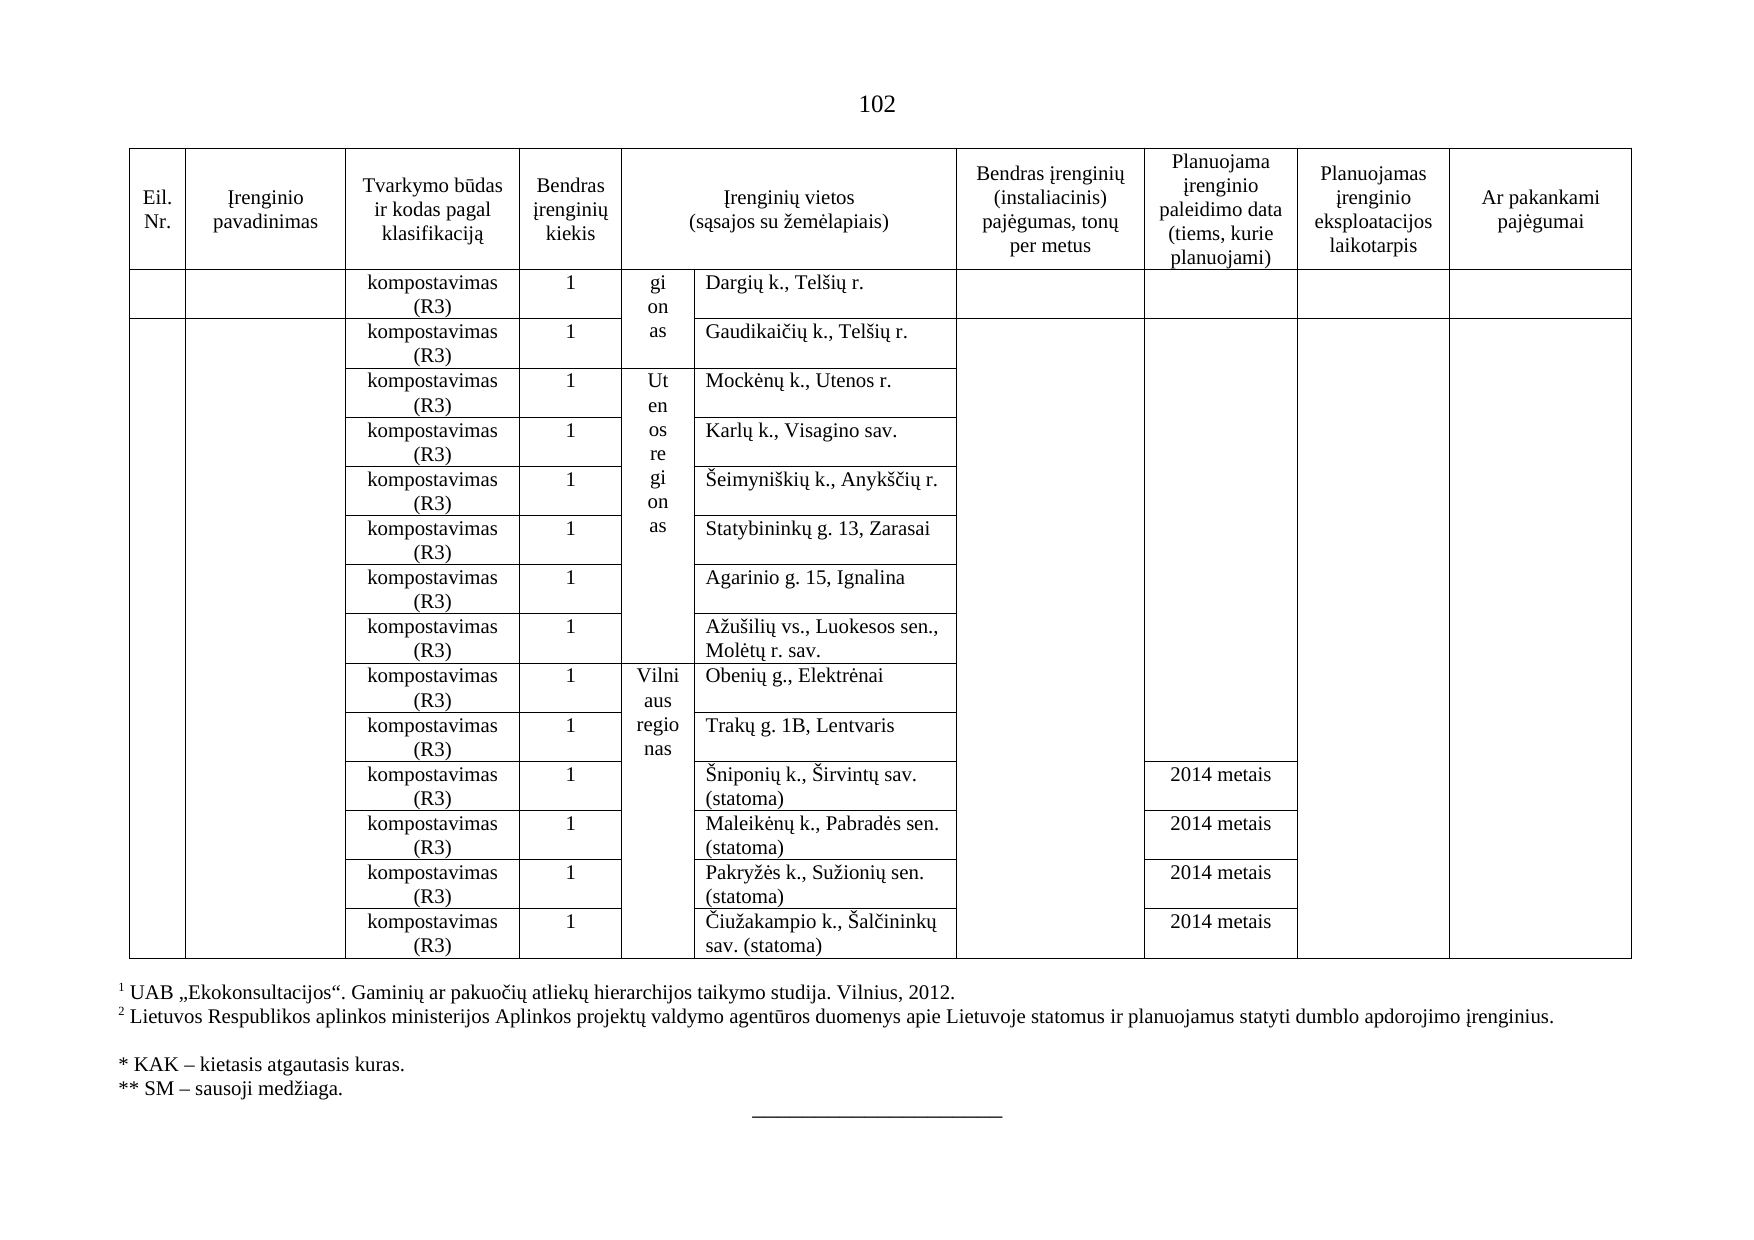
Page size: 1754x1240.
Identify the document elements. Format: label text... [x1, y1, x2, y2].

table_header Ar pakankami pajėgumai [1450, 149, 1631, 269]
table_cell 1 [520, 467, 621, 515]
table_cell [957, 270, 1144, 318]
table_cell 1 [520, 418, 621, 466]
table_cell kompostavimas (R3) [346, 369, 519, 417]
table_cell [186, 270, 345, 318]
table_cell Vilniaus regionas [622, 664, 694, 957]
table_header Planuojama įrenginio paleidimo data (tiems, kurie planuojami) [1145, 149, 1297, 269]
table_cell 1 [520, 909, 621, 957]
table_cell Karlų k., Visagino sav. [695, 418, 956, 466]
text 1 UAB „Ekokonsultacijos“. Gaminių ar pakuočių atliekų hierarchijos taikymo studija. Vilnius, 2012. [118, 980, 1636, 1004]
table_cell [1145, 319, 1297, 761]
table_cell Obenių g., Elektrėnai [695, 664, 956, 712]
table_cell kompostavimas (R3) [346, 762, 519, 810]
table_cell 1 [520, 614, 621, 662]
table_cell 1 [520, 319, 621, 367]
table_cell 1 [520, 860, 621, 908]
table_cell gionas [622, 270, 694, 367]
table_cell Trakų g. 1B, Lentvaris [695, 713, 956, 761]
table_cell Dargių k., Telšių r. [695, 270, 956, 318]
table_cell kompostavimas (R3) [346, 270, 519, 318]
table_cell [1145, 270, 1297, 318]
table_cell kompostavimas (R3) [346, 418, 519, 466]
text ** SM – sausoji medžiaga. [118, 1076, 1636, 1100]
table_header Bendras įrenginių (instaliacinis) pajėgumas, tonų per metus [957, 149, 1144, 269]
table_cell [1450, 319, 1631, 957]
table_cell [957, 319, 1144, 957]
table_cell Gaudikaičių k., Telšių r. [695, 319, 956, 367]
table_header Planuojamas įrenginio eksploatacijos laikotarpis [1298, 149, 1449, 269]
table_cell kompostavimas (R3) [346, 467, 519, 515]
table_cell [1298, 270, 1449, 318]
table_cell kompostavimas (R3) [346, 319, 519, 367]
text * KAK – kietasis atgautasis kuras. [118, 1052, 1636, 1076]
table_cell 1 [520, 811, 621, 859]
table_cell Šeimyniškių k., Anykščių r. [695, 467, 956, 515]
table_header Tvarkymo būdas ir kodas pagal klasifikaciją [346, 149, 519, 269]
table_cell Pakryžės k., Sužionių sen. (statoma) [695, 860, 956, 908]
table_header Įrenginių vietos (sąsajos su žemėlapiais) [622, 149, 956, 269]
table_cell kompostavimas (R3) [346, 516, 519, 564]
table_header Bendras įrenginių kiekis [520, 149, 621, 269]
table_header Eil.Nr. [130, 149, 185, 269]
table_cell 2014 metais [1145, 811, 1297, 859]
text 2 Lietuvos Respublikos aplinkos ministerijos Aplinkos projektų valdymo agentūros duomenys apie Lietuvoje statomus ir planuojamus statyti dumblo apdorojimo įrenginius. [118, 1004, 1636, 1028]
table_cell Agarinio g. 15, Ignalina [695, 565, 956, 613]
table_cell Statybininkų g. 13, Zarasai [695, 516, 956, 564]
table_header Įrenginio pavadinimas [186, 149, 345, 269]
table_cell Utenos regionas [622, 369, 694, 662]
table_cell 2014 metais [1145, 860, 1297, 908]
table_cell [130, 270, 185, 318]
table_cell kompostavimas (R3) [346, 614, 519, 662]
table_cell 1 [520, 516, 621, 564]
table_cell 1 [520, 565, 621, 613]
table_cell [1450, 270, 1631, 318]
table_cell kompostavimas (R3) [346, 664, 519, 712]
table_cell Mockėnų k., Utenos r. [695, 369, 956, 417]
table_cell kompostavimas (R3) [346, 565, 519, 613]
table_cell Maleikėnų k., Pabradės sen. (statoma) [695, 811, 956, 859]
table_cell 1 [520, 713, 621, 761]
table_cell 2014 metais [1145, 909, 1297, 957]
table_cell [186, 319, 345, 957]
table_cell 1 [520, 762, 621, 810]
table_cell Čiužakampio k., Šalčininkų sav. (statoma) [695, 909, 956, 957]
text –––––––––––––––––––– [118, 1100, 1636, 1129]
table_cell Šniponių k., Širvintų sav. (statoma) [695, 762, 956, 810]
table_cell kompostavimas (R3) [346, 860, 519, 908]
table_cell kompostavimas (R3) [346, 909, 519, 957]
table_cell 1 [520, 664, 621, 712]
table_cell [1298, 319, 1449, 957]
table_cell 2014 metais [1145, 762, 1297, 810]
table_cell kompostavimas (R3) [346, 713, 519, 761]
table_cell kompostavimas (R3) [346, 811, 519, 859]
table_cell [130, 319, 185, 957]
table_cell 1 [520, 270, 621, 318]
table_cell 1 [520, 369, 621, 417]
table_cell Ažušilių vs., Luokesos sen., Molėtų r. sav. [695, 614, 956, 662]
